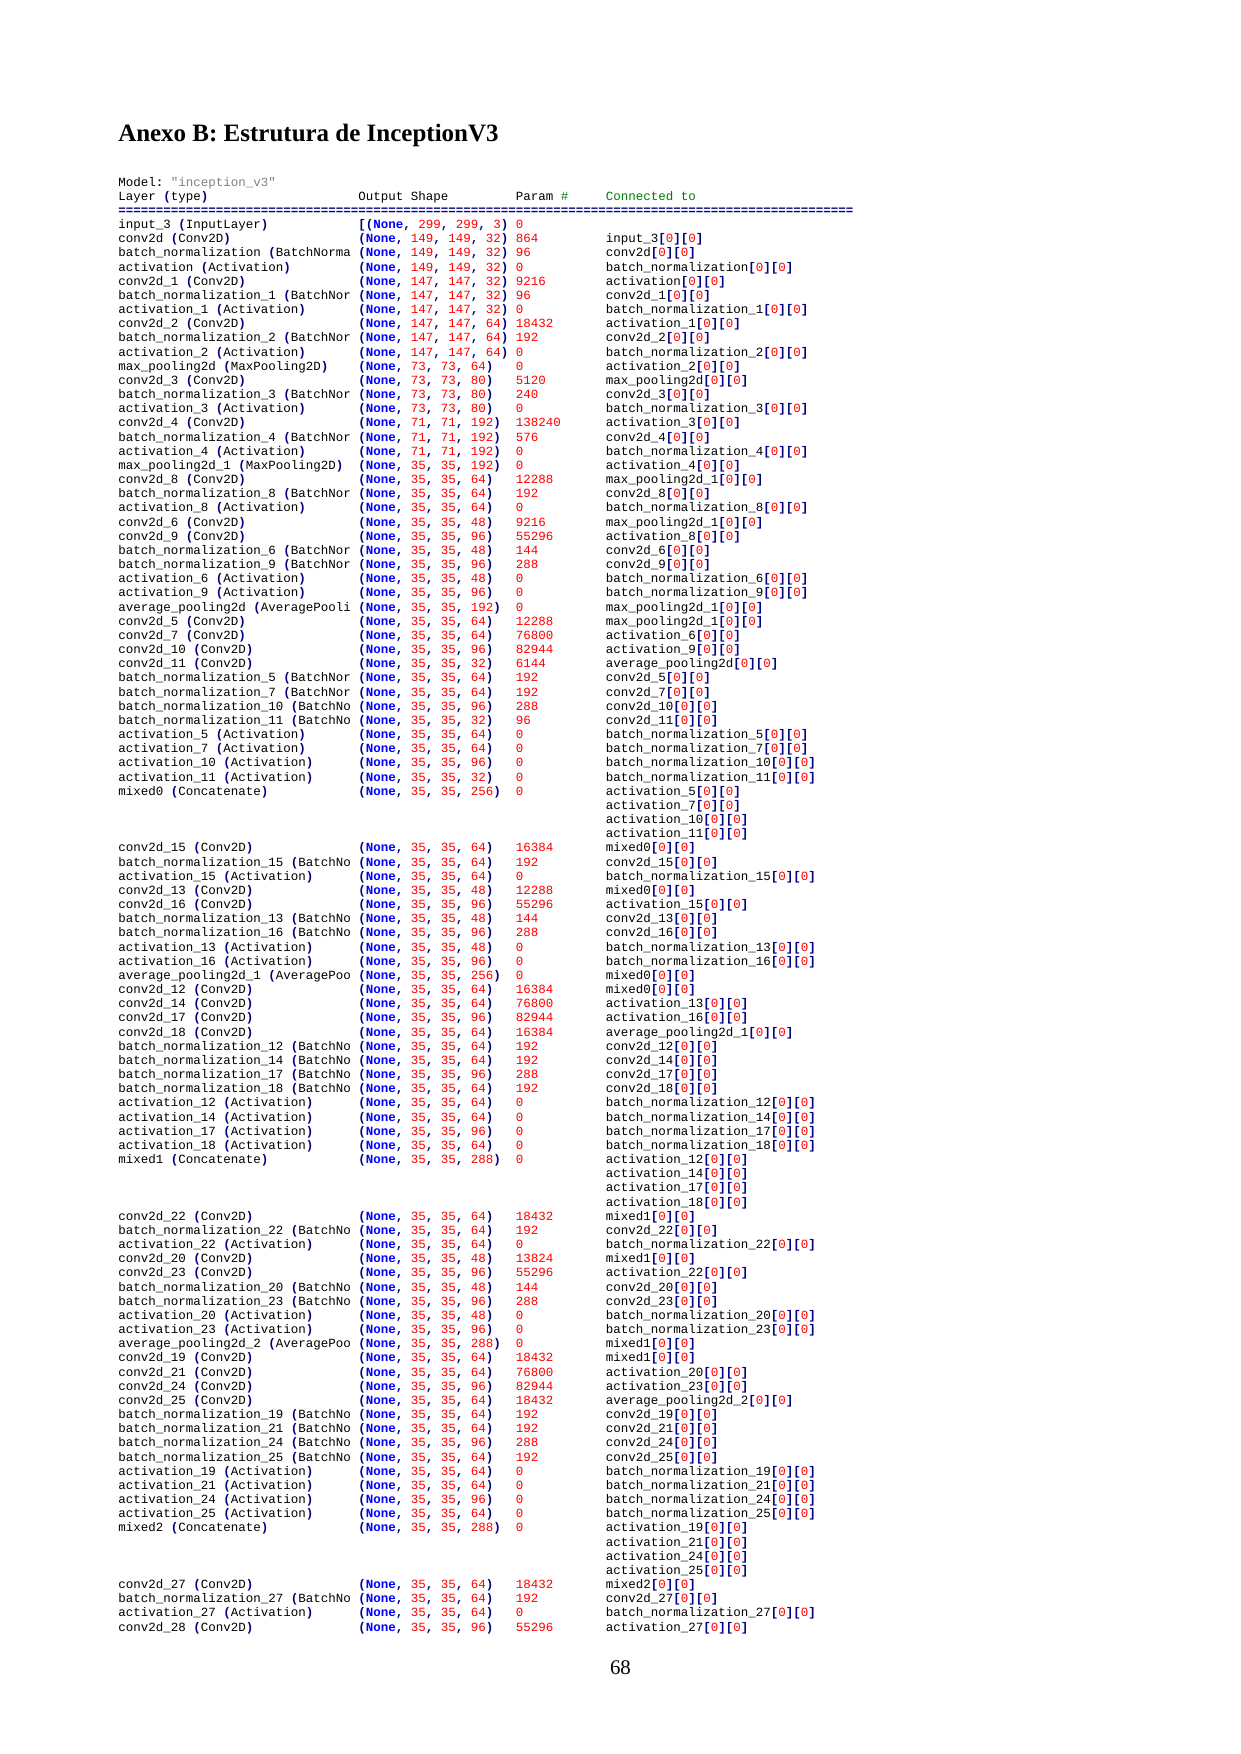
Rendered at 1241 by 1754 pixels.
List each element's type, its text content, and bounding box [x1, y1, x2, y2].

text batch_normalization_2 (BatchNor (None, 147, 147, 64) 192 conv2d_2[0][0] [118, 331, 1122, 346]
text conv2d_9 (Conv2D) (None, 35, 35, 96) 55296 activation_8[0][0] [118, 530, 1122, 544]
text activation_10[0][0] [118, 813, 1122, 827]
text conv2d_19 (Conv2D) (None, 35, 35, 64) 18432 mixed1[0][0] [118, 1351, 1122, 1366]
text activation_11[0][0] [118, 827, 1122, 841]
text input_3 (InputLayer) [(None, 299, 299, 3) 0 [118, 218, 1122, 232]
text conv2d_16 (Conv2D) (None, 35, 35, 96) 55296 activation_15[0][0] [118, 898, 1122, 912]
text batch_normalization_13 (BatchNo (None, 35, 35, 48) 144 conv2d_13[0][0] [118, 912, 1122, 926]
text max_pooling2d (MaxPooling2D) (None, 73, 73, 64) 0 activation_2[0][0] [118, 360, 1122, 374]
text conv2d_1 (Conv2D) (None, 147, 147, 32) 9216 activation[0][0] [118, 275, 1122, 289]
text mixed0 (Concatenate) (None, 35, 35, 256) 0 activation_5[0][0] [118, 785, 1122, 799]
text average_pooling2d (AveragePooli (None, 35, 35, 192) 0 max_pooling2d_1[0][0] [118, 601, 1122, 615]
text activation_12 (Activation) (None, 35, 35, 64) 0 batch_normalization_12[0][0] [118, 1096, 1122, 1111]
text batch_normalization_10 (BatchNo (None, 35, 35, 96) 288 conv2d_10[0][0] [118, 700, 1122, 714]
text batch_normalization_20 (BatchNo (None, 35, 35, 48) 144 conv2d_20[0][0] [118, 1281, 1122, 1295]
text batch_normalization_7 (BatchNor (None, 35, 35, 64) 192 conv2d_7[0][0] [118, 686, 1122, 700]
text batch_normalization_6 (BatchNor (None, 35, 35, 48) 144 conv2d_6[0][0] [118, 544, 1122, 558]
text batch_normalization_24 (BatchNo (None, 35, 35, 96) 288 conv2d_24[0][0] [118, 1436, 1122, 1451]
text conv2d_27 (Conv2D) (None, 35, 35, 64) 18432 mixed2[0][0] [118, 1578, 1122, 1592]
text batch_normalization_16 (BatchNo (None, 35, 35, 96) 288 conv2d_16[0][0] [118, 926, 1122, 941]
text batch_normalization (BatchNorma (None, 149, 149, 32) 96 conv2d[0][0] [118, 246, 1122, 261]
text conv2d_5 (Conv2D) (None, 35, 35, 64) 12288 max_pooling2d_1[0][0] [118, 615, 1122, 629]
text activation_15 (Activation) (None, 35, 35, 64) 0 batch_normalization_15[0][0] [118, 870, 1122, 884]
text activation_5 (Activation) (None, 35, 35, 64) 0 batch_normalization_5[0][0] [118, 728, 1122, 742]
text activation_14[0][0] [118, 1167, 1122, 1181]
text activation_21 (Activation) (None, 35, 35, 64) 0 batch_normalization_21[0][0] [118, 1479, 1122, 1493]
text conv2d_22 (Conv2D) (None, 35, 35, 64) 18432 mixed1[0][0] [118, 1210, 1122, 1224]
text conv2d_23 (Conv2D) (None, 35, 35, 96) 55296 activation_22[0][0] [118, 1266, 1122, 1281]
text activation_7[0][0] [118, 799, 1122, 813]
text conv2d_28 (Conv2D) (None, 35, 35, 96) 55296 activation_27[0][0] [118, 1621, 1122, 1635]
text activation_24 (Activation) (None, 35, 35, 96) 0 batch_normalization_24[0][0] [118, 1493, 1122, 1507]
text batch_normalization_17 (BatchNo (None, 35, 35, 96) 288 conv2d_17[0][0] [118, 1068, 1122, 1082]
text activation_22 (Activation) (None, 35, 35, 64) 0 batch_normalization_22[0][0] [118, 1238, 1122, 1252]
text average_pooling2d_2 (AveragePoo (None, 35, 35, 288) 0 mixed1[0][0] [118, 1337, 1122, 1351]
text conv2d (Conv2D) (None, 149, 149, 32) 864 input_3[0][0] [118, 232, 1122, 246]
text batch_normalization_15 (BatchNo (None, 35, 35, 64) 192 conv2d_15[0][0] [118, 856, 1122, 870]
text activation_11 (Activation) (None, 35, 35, 32) 0 batch_normalization_11[0][0] [118, 771, 1122, 785]
text conv2d_8 (Conv2D) (None, 35, 35, 64) 12288 max_pooling2d_1[0][0] [118, 473, 1122, 487]
text activation_2 (Activation) (None, 147, 147, 64) 0 batch_normalization_2[0][0] [118, 346, 1122, 360]
text batch_normalization_27 (BatchNo (None, 35, 35, 64) 192 conv2d_27[0][0] [118, 1592, 1122, 1606]
text batch_normalization_22 (BatchNo (None, 35, 35, 64) 192 conv2d_22[0][0] [118, 1224, 1122, 1238]
text conv2d_21 (Conv2D) (None, 35, 35, 64) 76800 activation_20[0][0] [118, 1366, 1122, 1380]
text conv2d_15 (Conv2D) (None, 35, 35, 64) 16384 mixed0[0][0] [118, 841, 1122, 856]
text activation_19 (Activation) (None, 35, 35, 64) 0 batch_normalization_19[0][0] [118, 1465, 1122, 1479]
text batch_normalization_3 (BatchNor (None, 73, 73, 80) 240 conv2d_3[0][0] [118, 388, 1122, 402]
text activation_17 (Activation) (None, 35, 35, 96) 0 batch_normalization_17[0][0] [118, 1125, 1122, 1139]
text activation_14 (Activation) (None, 35, 35, 64) 0 batch_normalization_14[0][0] [118, 1111, 1122, 1125]
text conv2d_4 (Conv2D) (None, 71, 71, 192) 138240 activation_3[0][0] [118, 416, 1122, 431]
text conv2d_25 (Conv2D) (None, 35, 35, 64) 18432 average_pooling2d_2[0][0] [118, 1394, 1122, 1408]
text ================================================================================================== [118, 204, 1122, 218]
text batch_normalization_4 (BatchNor (None, 71, 71, 192) 576 conv2d_4[0][0] [118, 431, 1122, 445]
text conv2d_12 (Conv2D) (None, 35, 35, 64) 16384 mixed0[0][0] [118, 983, 1122, 997]
text activation_27 (Activation) (None, 35, 35, 64) 0 batch_normalization_27[0][0] [118, 1606, 1122, 1621]
text Layer (type) Output Shape Param # Connected to [118, 190, 1122, 204]
text batch_normalization_14 (BatchNo (None, 35, 35, 64) 192 conv2d_14[0][0] [118, 1054, 1122, 1068]
text activation_13 (Activation) (None, 35, 35, 48) 0 batch_normalization_13[0][0] [118, 941, 1122, 955]
text activation_24[0][0] [118, 1550, 1122, 1564]
text conv2d_7 (Conv2D) (None, 35, 35, 64) 76800 activation_6[0][0] [118, 629, 1122, 643]
text activation_17[0][0] [118, 1181, 1122, 1196]
text activation_4 (Activation) (None, 71, 71, 192) 0 batch_normalization_4[0][0] [118, 445, 1122, 459]
text batch_normalization_5 (BatchNor (None, 35, 35, 64) 192 conv2d_5[0][0] [118, 671, 1122, 686]
text batch_normalization_11 (BatchNo (None, 35, 35, 32) 96 conv2d_11[0][0] [118, 714, 1122, 728]
text batch_normalization_9 (BatchNor (None, 35, 35, 96) 288 conv2d_9[0][0] [118, 558, 1122, 572]
text max_pooling2d_1 (MaxPooling2D) (None, 35, 35, 192) 0 activation_4[0][0] [118, 459, 1122, 473]
text activation_6 (Activation) (None, 35, 35, 48) 0 batch_normalization_6[0][0] [118, 572, 1122, 586]
text conv2d_3 (Conv2D) (None, 73, 73, 80) 5120 max_pooling2d[0][0] [118, 374, 1122, 388]
text conv2d_17 (Conv2D) (None, 35, 35, 96) 82944 activation_16[0][0] [118, 1011, 1122, 1026]
text activation_18[0][0] [118, 1196, 1122, 1210]
text activation_25[0][0] [118, 1564, 1122, 1578]
text activation_3 (Activation) (None, 73, 73, 80) 0 batch_normalization_3[0][0] [118, 402, 1122, 416]
text conv2d_11 (Conv2D) (None, 35, 35, 32) 6144 average_pooling2d[0][0] [118, 657, 1122, 671]
text conv2d_6 (Conv2D) (None, 35, 35, 48) 9216 max_pooling2d_1[0][0] [118, 516, 1122, 530]
text batch_normalization_23 (BatchNo (None, 35, 35, 96) 288 conv2d_23[0][0] [118, 1295, 1122, 1309]
text conv2d_18 (Conv2D) (None, 35, 35, 64) 16384 average_pooling2d_1[0][0] [118, 1026, 1122, 1040]
text Model: "inception_v3" [118, 176, 1122, 190]
text conv2d_10 (Conv2D) (None, 35, 35, 96) 82944 activation_9[0][0] [118, 643, 1122, 657]
text batch_normalization_19 (BatchNo (None, 35, 35, 64) 192 conv2d_19[0][0] [118, 1408, 1122, 1422]
text conv2d_20 (Conv2D) (None, 35, 35, 48) 13824 mixed1[0][0] [118, 1252, 1122, 1266]
text mixed2 (Concatenate) (None, 35, 35, 288) 0 activation_19[0][0] [118, 1521, 1122, 1536]
text activation_8 (Activation) (None, 35, 35, 64) 0 batch_normalization_8[0][0] [118, 501, 1122, 516]
text activation (Activation) (None, 149, 149, 32) 0 batch_normalization[0][0] [118, 261, 1122, 275]
text average_pooling2d_1 (AveragePoo (None, 35, 35, 256) 0 mixed0[0][0] [118, 969, 1122, 983]
text activation_16 (Activation) (None, 35, 35, 96) 0 batch_normalization_16[0][0] [118, 955, 1122, 969]
text activation_21[0][0] [118, 1536, 1122, 1550]
text batch_normalization_12 (BatchNo (None, 35, 35, 64) 192 conv2d_12[0][0] [118, 1040, 1122, 1054]
text conv2d_14 (Conv2D) (None, 35, 35, 64) 76800 activation_13[0][0] [118, 997, 1122, 1011]
text conv2d_13 (Conv2D) (None, 35, 35, 48) 12288 mixed0[0][0] [118, 884, 1122, 898]
text activation_1 (Activation) (None, 147, 147, 32) 0 batch_normalization_1[0][0] [118, 303, 1122, 317]
text conv2d_24 (Conv2D) (None, 35, 35, 96) 82944 activation_23[0][0] [118, 1380, 1122, 1394]
text activation_7 (Activation) (None, 35, 35, 64) 0 batch_normalization_7[0][0] [118, 742, 1122, 756]
text activation_10 (Activation) (None, 35, 35, 96) 0 batch_normalization_10[0][0] [118, 756, 1122, 771]
text Anexo B: Estrutura de InceptionV3 [118, 118, 1122, 147]
text activation_9 (Activation) (None, 35, 35, 96) 0 batch_normalization_9[0][0] [118, 586, 1122, 601]
text activation_18 (Activation) (None, 35, 35, 64) 0 batch_normalization_18[0][0] [118, 1139, 1122, 1153]
text batch_normalization_1 (BatchNor (None, 147, 147, 32) 96 conv2d_1[0][0] [118, 289, 1122, 303]
text activation_23 (Activation) (None, 35, 35, 96) 0 batch_normalization_23[0][0] [118, 1323, 1122, 1337]
text batch_normalization_18 (BatchNo (None, 35, 35, 64) 192 conv2d_18[0][0] [118, 1082, 1122, 1096]
text batch_normalization_8 (BatchNor (None, 35, 35, 64) 192 conv2d_8[0][0] [118, 487, 1122, 501]
text batch_normalization_25 (BatchNo (None, 35, 35, 64) 192 conv2d_25[0][0] [118, 1451, 1122, 1465]
text activation_25 (Activation) (None, 35, 35, 64) 0 batch_normalization_25[0][0] [118, 1507, 1122, 1521]
text batch_normalization_21 (BatchNo (None, 35, 35, 64) 192 conv2d_21[0][0] [118, 1422, 1122, 1436]
text conv2d_2 (Conv2D) (None, 147, 147, 64) 18432 activation_1[0][0] [118, 317, 1122, 331]
text mixed1 (Concatenate) (None, 35, 35, 288) 0 activation_12[0][0] [118, 1153, 1122, 1167]
text activation_20 (Activation) (None, 35, 35, 48) 0 batch_normalization_20[0][0] [118, 1309, 1122, 1323]
